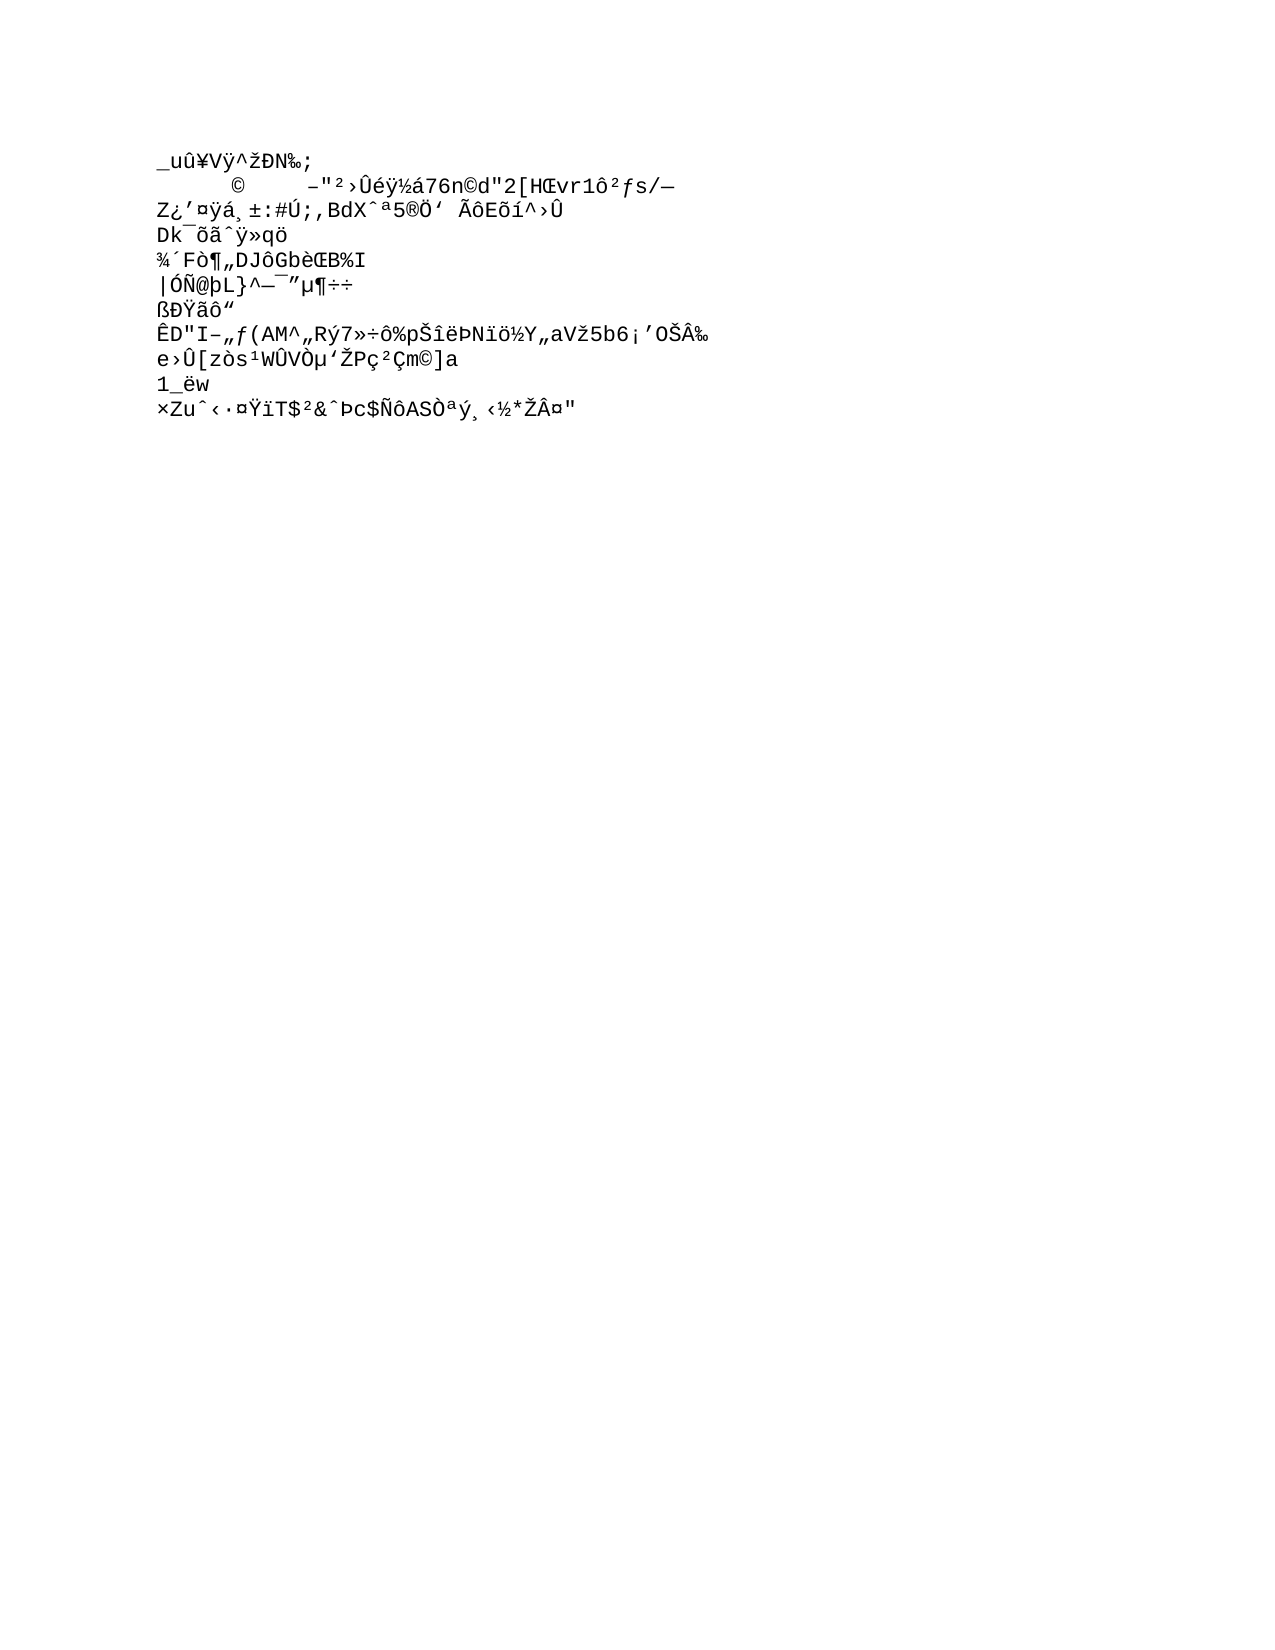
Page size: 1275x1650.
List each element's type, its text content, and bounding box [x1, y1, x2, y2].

text _uû¥Vÿ^ž­ÐN‰; © –"²›Ûéÿ½á76n©d"2[HŒvr1ô²ƒs/— Z¿’¤ÿá¸±:#Ú;,BdXˆª5®Ö‘ ÃôEõí^›Û Dk¯õãˆÿ»qö ¾´Fò¶„DJôGbèŒB%I |ÓÑ@þL}^—¯”µ¶÷÷­ ßÐŸãô“ ÊD"I–„ƒ(AM^„Rý7»÷ô%pŠîëÞNïö½Y„aVž5b6¡’OŠÂ‰ [156, 150, 1118, 348]
text e›Û[zòs¹WÛVÒµ‘ŽPç²Çm©]a 1_ëw ×Zuˆ‹·¤ŸïT$²&ˆÞc$ÑôASÒªý¸‹½*ŽÂ¤" [156, 348, 1118, 423]
